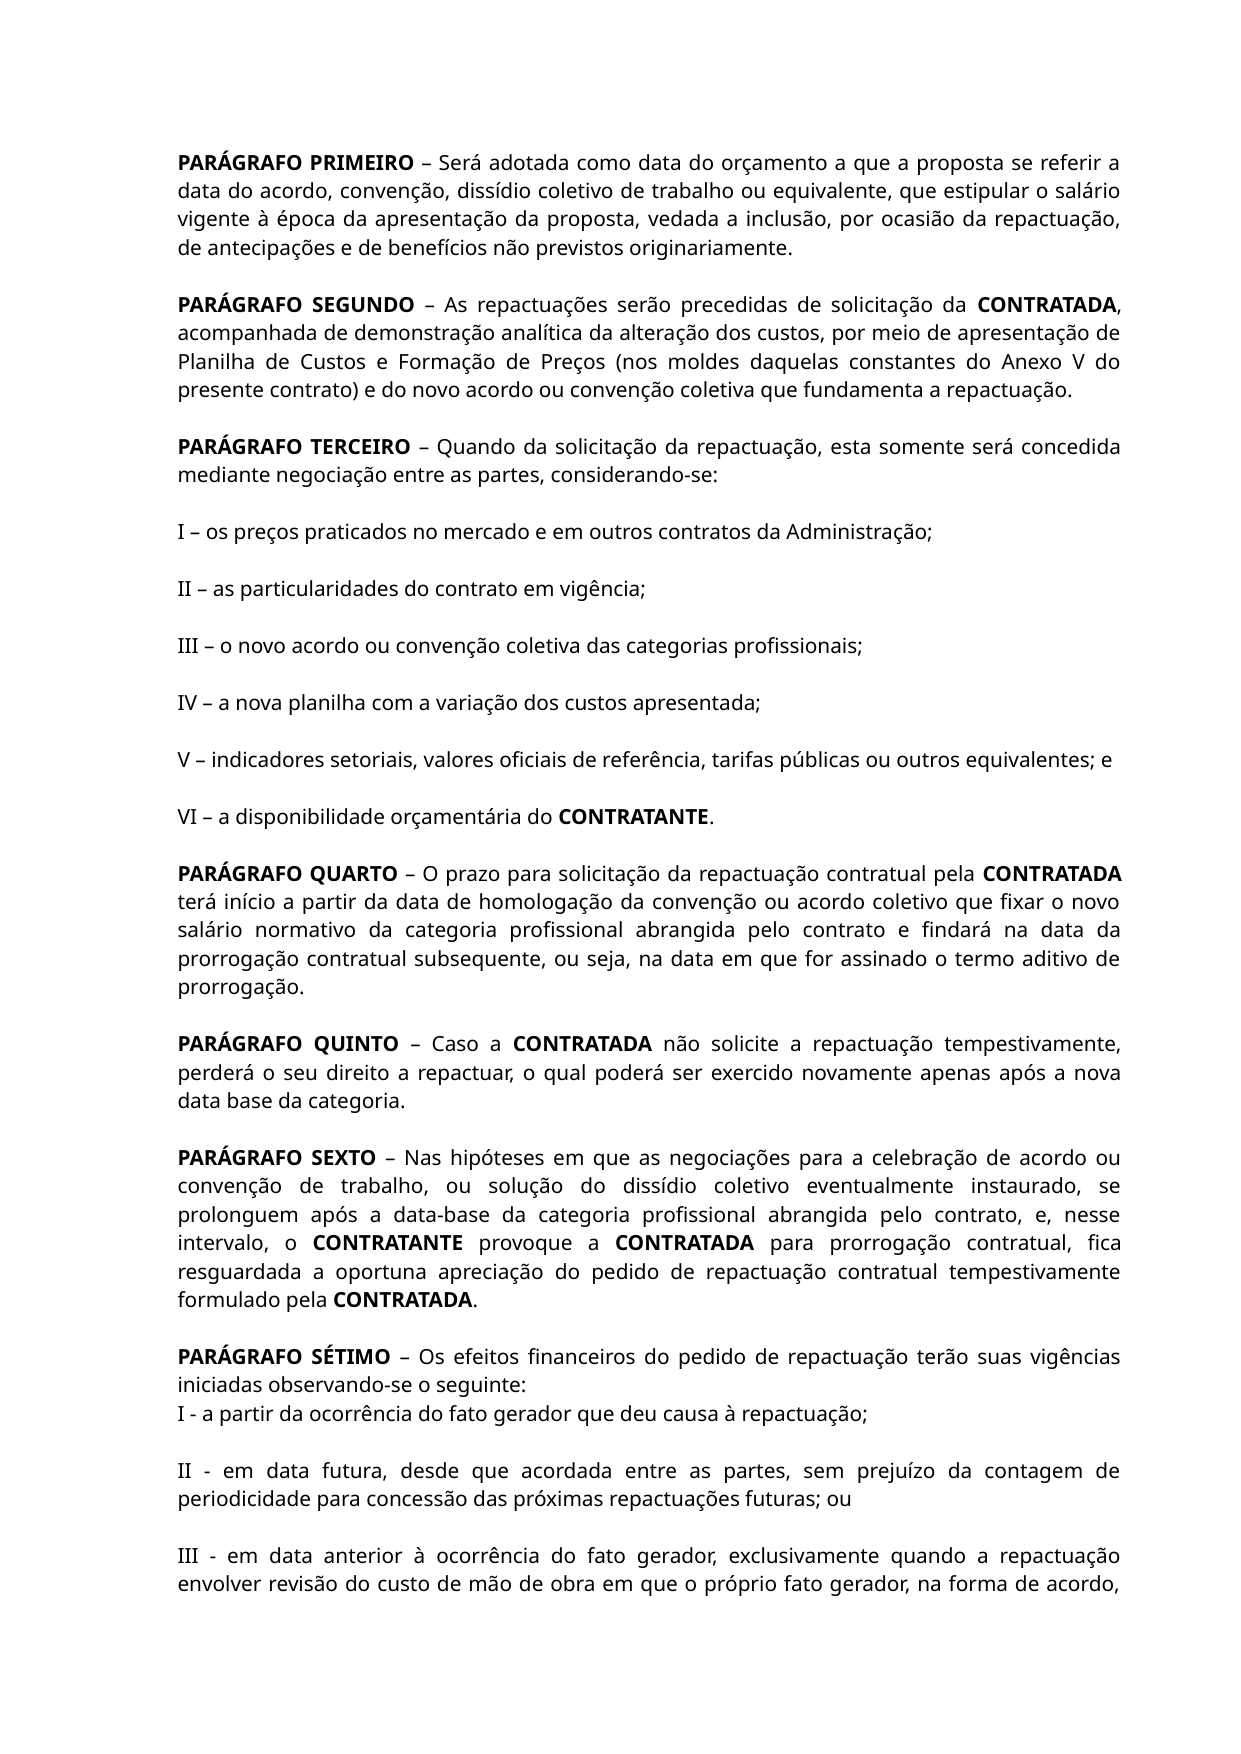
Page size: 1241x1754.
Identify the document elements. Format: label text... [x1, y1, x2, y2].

text III – o novo acordo ou convenção coletiva das categorias profissionais; [177, 631, 1122, 659]
text PARÁGRAFO SÉTIMO – Os efeitos financeiros do pedido de repactuação terão suas vigências iniciadas observando-se o seguinte: [177, 1342, 1122, 1399]
text I - a partir da ocorrência do fato gerador que deu causa à repactuação; [177, 1399, 1122, 1427]
text PARÁGRAFO QUARTO – O prazo para solicitação da repactuação contratual pela CONTRATADA terá início a partir da data de homologação da convenção ou acordo coletivo que fixar o novo salário normativo da categoria profissional abrangida pelo contrato e findará na data da prorrogação contratual subsequente, ou seja, na data em que for assinado o termo aditivo de prorrogação. [177, 859, 1122, 1001]
text VI – a disponibilidade orçamentária do CONTRATANTE. [177, 802, 1122, 830]
text PARÁGRAFO SEXTO – Nas hipóteses em que as negociações para a celebração de acordo ou convenção de trabalho, ou solução do dissídio coletivo eventualmente instaurado, se prolonguem após a data-base da categoria profissional abrangida pelo contrato, e, nesse intervalo, o CONTRATANTE provoque a CONTRATADA para prorrogação contratual, fica resguardada a oportuna apreciação do pedido de repactuação contratual tempestivamente formulado pela CONTRATADA. [177, 1143, 1122, 1314]
text PARÁGRAFO QUINTO – Caso a CONTRATADA não solicite a repactuação tempestivamente, perderá o seu direito a repactuar, o qual poderá ser exercido novamente apenas após a nova data base da categoria. [177, 1029, 1122, 1114]
text II - em data futura, desde que acordada entre as partes, sem prejuízo da contagem de periodicidade para concessão das próximas repactuações futuras; ou [177, 1456, 1122, 1513]
text III - em data anterior à ocorrência do fato gerador, exclusivamente quando a repactuação envolver revisão do custo de mão de obra em que o próprio fato gerador, na forma de acordo, [177, 1541, 1122, 1598]
text I – os preços praticados no mercado e em outros contratos da Administração; [177, 517, 1122, 546]
text V – indicadores setoriais, valores oficiais de referência, tarifas públicas ou outros equivalentes; e [177, 745, 1122, 773]
text PARÁGRAFO SEGUNDO – As repactuações serão precedidas de solicitação da CONTRATADA, acompanhada de demonstração analítica da alteração dos custos, por meio de apresentação de Planilha de Custos e Formação de Preços (nos moldes daquelas constantes do Anexo V do presente contrato) e do novo acordo ou convenção coletiva que fundamenta a repactuação. [177, 290, 1122, 404]
text PARÁGRAFO PRIMEIRO – Será adotada como data do orçamento a que a proposta se referir a data do acordo, convenção, dissídio coletivo de trabalho ou equivalente, que estipular o salário vigente à época da apresentação da proposta, vedada a inclusão, por ocasião da repactuação, de antecipações e de benefícios não previstos originariamente. [177, 148, 1122, 261]
text IV – a nova planilha com a variação dos custos apresentada; [177, 688, 1122, 716]
text PARÁGRAFO TERCEIRO – Quando da solicitação da repactuação, esta somente será concedida mediante negociação entre as partes, considerando-se: [177, 432, 1122, 489]
text II – as particularidades do contrato em vigência; [177, 574, 1122, 603]
